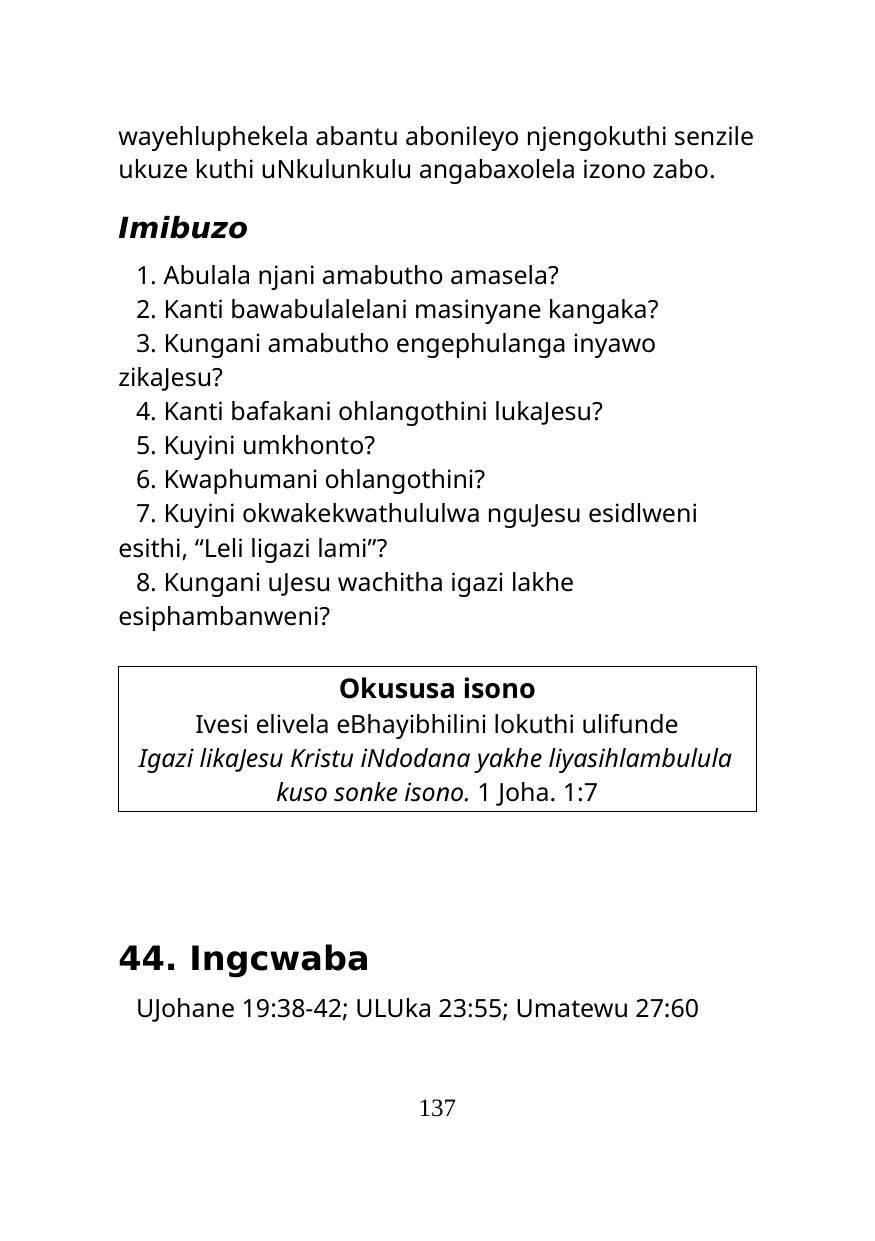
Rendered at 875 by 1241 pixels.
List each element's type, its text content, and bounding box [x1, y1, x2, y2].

list Kungani amabutho engephulanga inyawo zikaJesu? [118, 326, 756, 394]
list Abulala njani amabutho amasela? [118, 258, 756, 292]
list Kanti bawabulalelani masinyane kangaka? [118, 292, 756, 326]
text UJohane 19:38-42; ULUka 23:55; Umatewu 27:60 [118, 990, 756, 1024]
list Kanti bafakani ohlangothini lukaJesu? [118, 394, 756, 428]
text Ivesi elivela eBhayibhilini lokuthi ulifunde [119, 703, 756, 737]
text wayehluphekela abantu abonileyo njengokuthi senzile ukuze kuthi uNkulunkulu angabaxolela izono zabo. [118, 118, 756, 186]
text Igazi likaJesu Kristu iNdodana yakhe liyasihlambulula kuso sonke isono. 1 Joha. 1:7 [119, 737, 756, 811]
list Kungani uJesu wachitha igazi lakhe esiphambanweni? [118, 564, 756, 632]
list Kuyini okwakekwathululwa nguJesu esidlweni esithi, “Leli ligazi lami”? [118, 496, 756, 564]
list Kwaphumani ohlangothini? [118, 462, 756, 496]
text Okususa isono [119, 667, 756, 703]
subtitle 44. Ingcwaba [118, 939, 756, 978]
list Kuyini umkhonto? [118, 428, 756, 462]
subtitle Imibuzo [118, 211, 756, 245]
